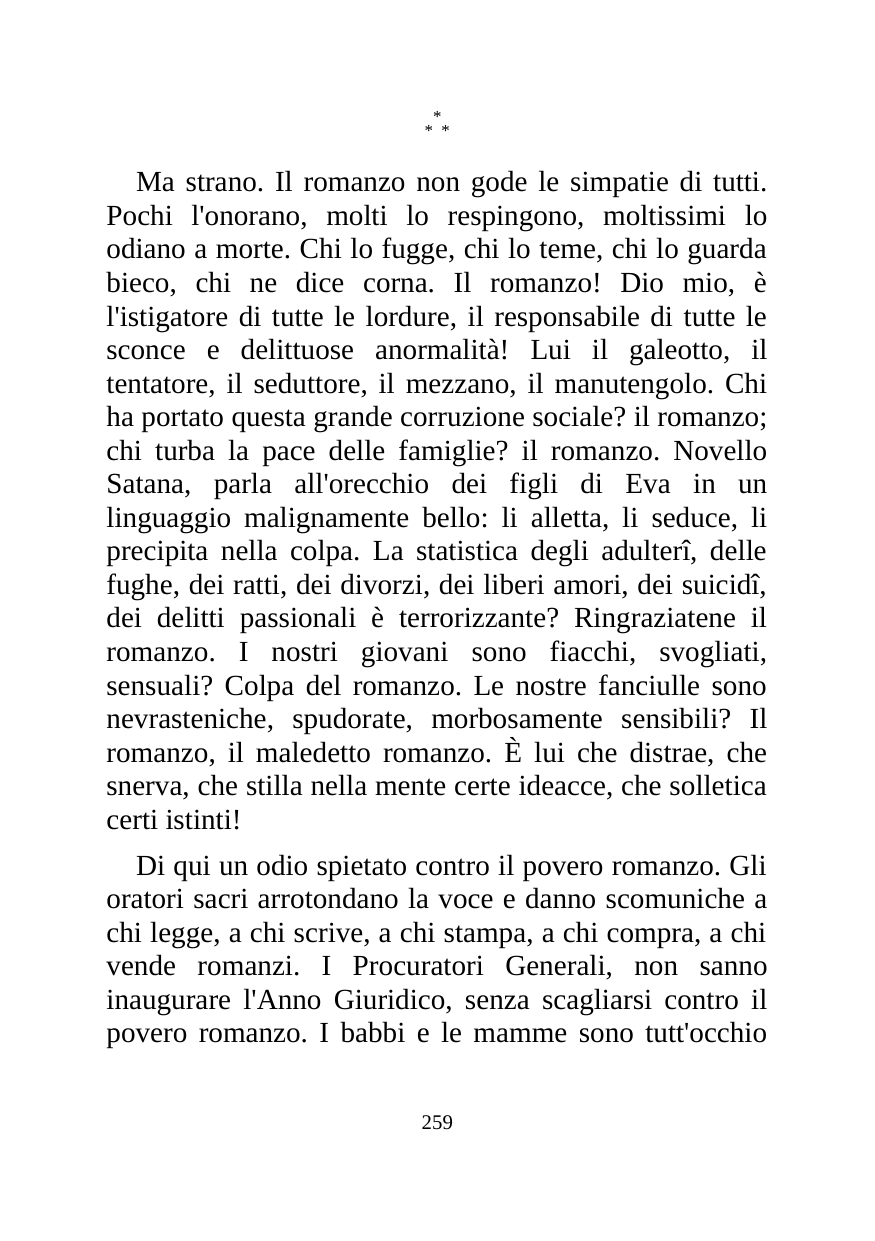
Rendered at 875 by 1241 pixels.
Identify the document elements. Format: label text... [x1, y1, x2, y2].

text Ma strano. Il romanzo non gode le simpatie di tutti. Pochi l'onorano, molti lo respingono, moltissimi lo odiano a morte. Chi lo fugge, chi lo teme, chi lo guarda bieco, chi ne dice corna. Il romanzo! Dio mio, è l'istigatore di tutte le lordure, il responsabile di tutte le sconce e delittuose anormalità! Lui il galeotto, il tentatore, il seduttore, il mezzano, il manutengolo. Chi ha portato questa grande corruzione sociale? il romanzo; chi turba la pace delle famiglie? il romanzo. Novello Satana, parla all'orecchio dei figli di Eva in un linguaggio malignamente bello: li alletta, li seduce, li precipita nella colpa. La statistica degli adulterî, delle fughe, dei ratti, dei divorzi, dei liberi amori, dei suicidî, dei delitti passionali è terrorizzante? Ringraziatene il romanzo. I nostri giovani sono fiacchi, svogliati, sensuali? Colpa del romanzo. Le nostre fanciulle sono nevrasteniche, spudorate, morbosamente sensibili? Il romanzo, il maledetto romanzo. È lui che distrae, che snerva, che stilla nella mente certe ideacce, che solletica certi istinti! [106, 164, 768, 835]
text *** [106, 106, 768, 140]
text Di qui un odio spietato contro il povero romanzo. Gli oratori sacri arrotondano la voce e danno scomuniche a chi legge, a chi scrive, a chi stampa, a chi compra, a chi vende romanzi. I Procuratori Generali, non sanno inaugurare l'Anno Giuridico, senza scagliarsi contro il povero romanzo. I babbi e le mamme sono tutt'occhio [106, 848, 768, 1049]
